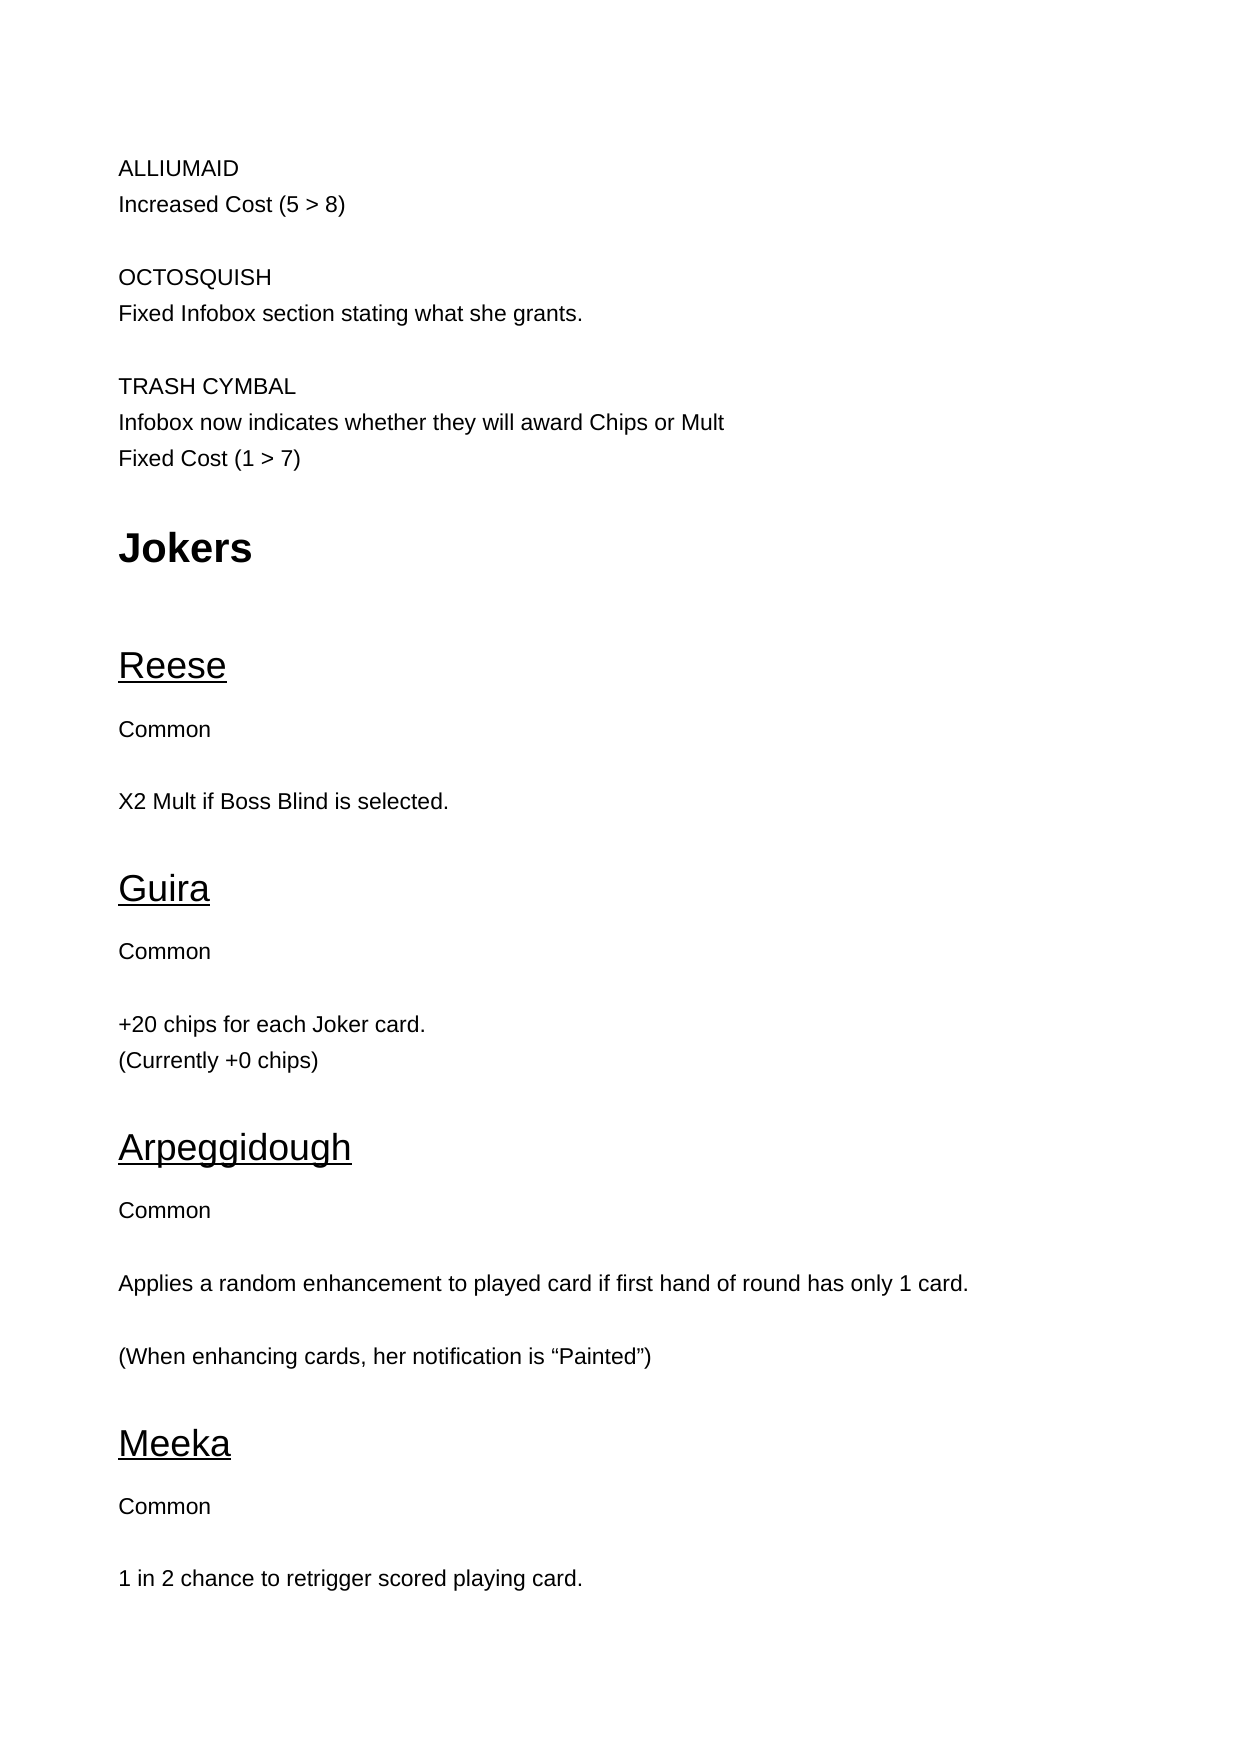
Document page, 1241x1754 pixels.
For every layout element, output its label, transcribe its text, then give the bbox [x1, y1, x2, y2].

text Increased Cost (5 > 8) [118, 191, 1122, 217]
subtitle Guira [118, 866, 1122, 909]
text Common [118, 716, 1122, 742]
text Infobox now indicates whether they will award Chips or Mult [118, 409, 1122, 435]
text Common [118, 1493, 1122, 1519]
text OCTOSQUISH [118, 263, 1122, 290]
text (Currently +0 chips) [118, 1047, 1122, 1074]
text X2 Mult if Boss Blind is selected. [118, 788, 1122, 814]
text ALLIUMAID [118, 154, 1122, 181]
subtitle Arpeggidough [118, 1125, 1122, 1168]
text (When enhancing cards, her notification is “Painted”) [118, 1343, 1122, 1369]
subtitle Reese [118, 643, 1122, 687]
text Fixed Cost (1 > 7) [118, 445, 1122, 472]
text 1 in 2 chance to retrigger scored playing card. [118, 1565, 1122, 1592]
text +20 chips for each Joker card. [118, 1011, 1122, 1037]
subtitle Jokers [118, 523, 1122, 571]
text TRASH CYMBAL [118, 373, 1122, 399]
text Common [118, 938, 1122, 964]
subtitle Meeka [118, 1421, 1122, 1464]
text Applies a random enhancement to played card if first hand of round has only 1 card. [118, 1270, 1122, 1296]
text Common [118, 1197, 1122, 1224]
text Fixed Infobox section stating what she grants. [118, 300, 1122, 326]
